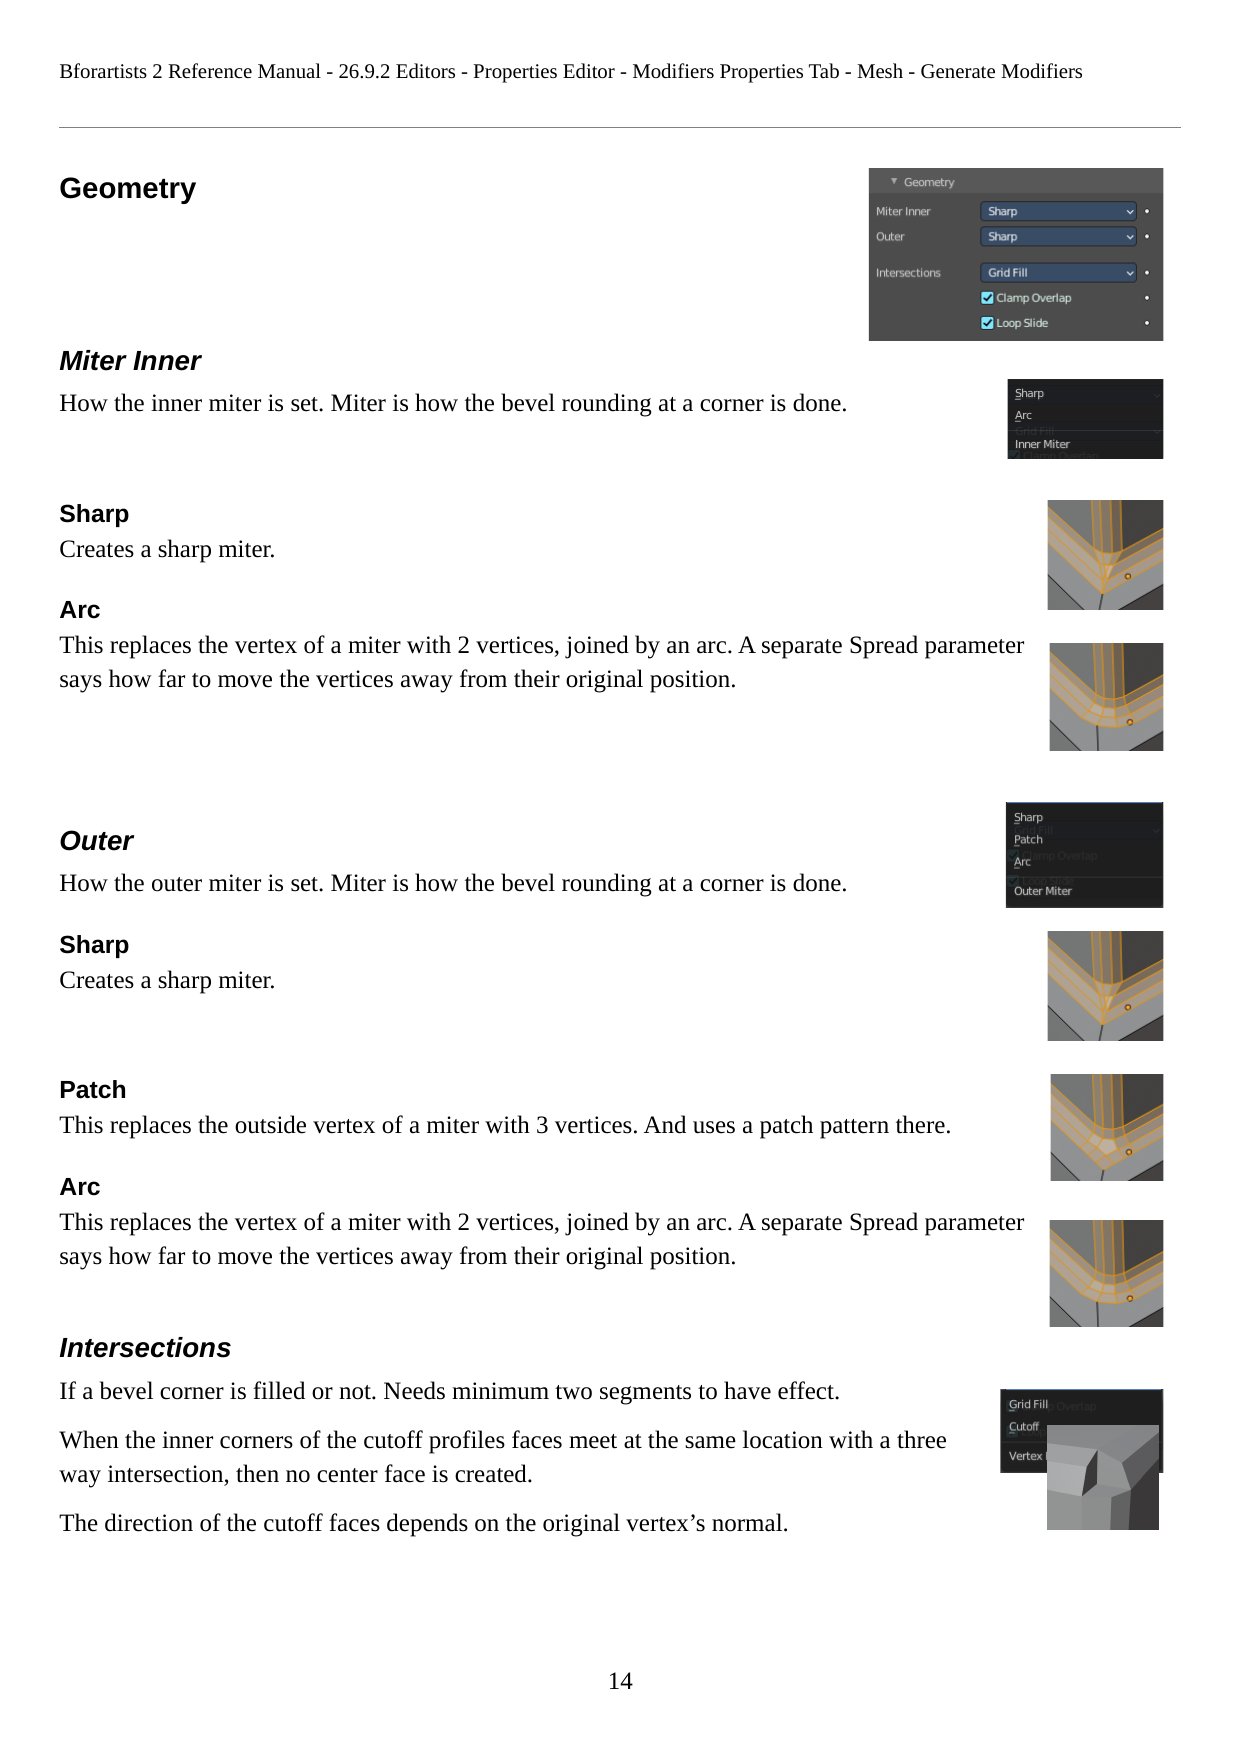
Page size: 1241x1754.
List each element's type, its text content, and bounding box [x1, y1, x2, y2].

subtitle Sharp [59, 930, 1181, 959]
subtitle [1164, 1076, 1181, 1104]
picture [1005, 802, 1164, 908]
text This replaces the vertex of a miter with 2 vertices, joined by an arc. A separate Spread parameter says how far to move the vertices away from their original position. [59, 1207, 1181, 1270]
subtitle Arc [59, 1172, 1181, 1200]
text [1164, 534, 1181, 562]
picture [1047, 500, 1164, 610]
subtitle Geometry [59, 171, 868, 205]
text [1164, 965, 1181, 994]
text Creates a sharp miter. [59, 965, 1047, 994]
text The direction of the cutoff faces depends on the original vertex’s normal. [59, 1508, 1181, 1537]
subtitle [1164, 824, 1181, 856]
subtitle Miter Inner [59, 344, 1181, 376]
picture [868, 168, 1164, 341]
text If a bevel corner is filled or not. Needs minimum two segments to have effect. [59, 1376, 1181, 1404]
text This replaces the outside vertex of a miter with 3 vertices. And uses a patch pattern there. [59, 1110, 1050, 1139]
subtitle Arc [59, 595, 1181, 624]
subtitle Intersections [59, 1331, 1181, 1363]
picture [1000, 1389, 1164, 1530]
subtitle Patch [59, 1076, 1050, 1104]
subtitle Sharp [59, 499, 1181, 527]
picture [1050, 1074, 1164, 1181]
text When the inner corners of the cutoff profiles faces meet at the same location with a three way intersection, then no center face is created. [59, 1425, 1047, 1488]
picture [1049, 643, 1164, 751]
subtitle [1164, 171, 1181, 205]
text How the inner miter is set. Miter is how the bevel rounding at a corner is done. [59, 388, 1007, 417]
text How the outer miter is set. Miter is how the bevel rounding at a corner is done. [59, 868, 1005, 897]
subtitle Outer [59, 824, 1005, 856]
text Creates a sharp miter. [59, 534, 1047, 562]
picture [1049, 1220, 1164, 1327]
text This replaces the vertex of a miter with 2 vertices, joined by an arc. A separate Spread parameter says how far to move the vertices away from their original position. [59, 630, 1181, 693]
picture [1047, 931, 1164, 1041]
picture [1007, 379, 1164, 459]
